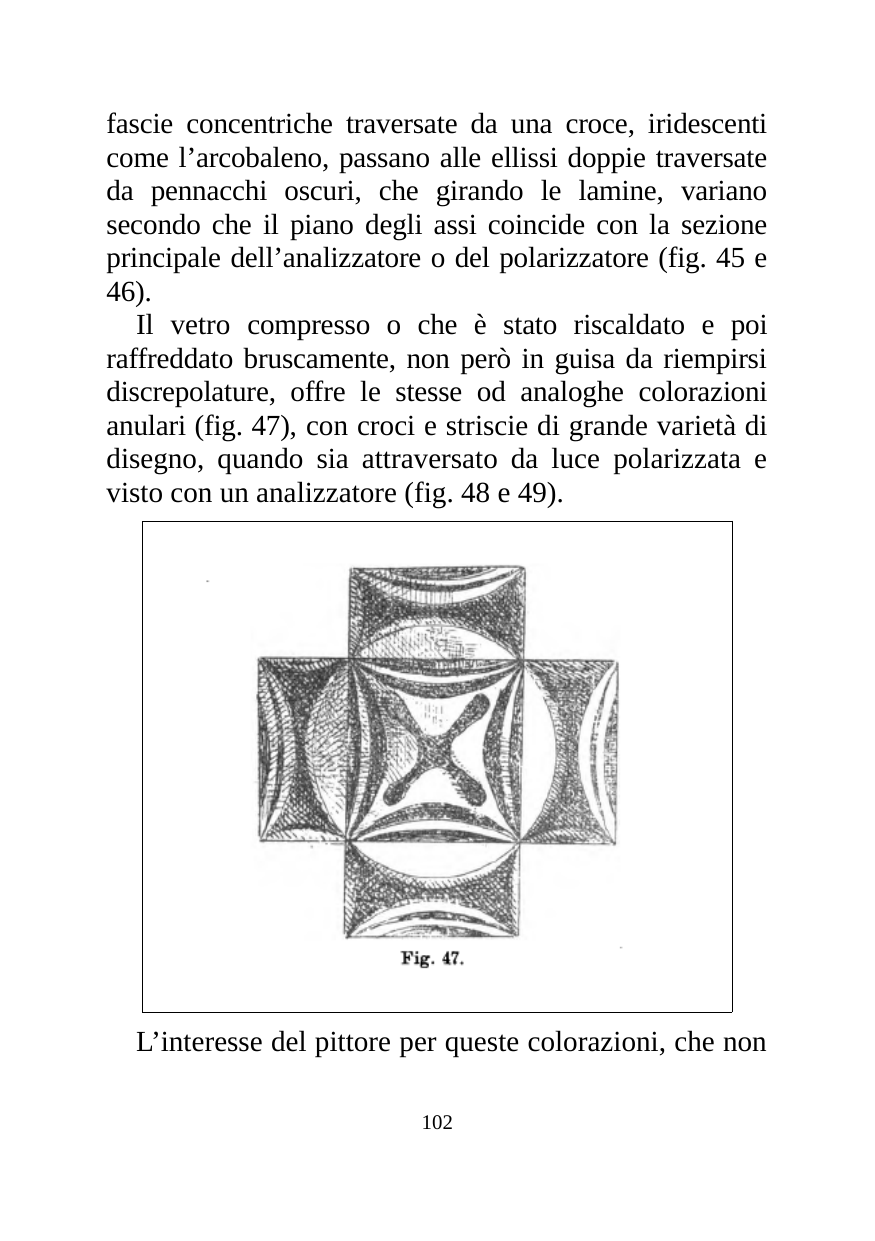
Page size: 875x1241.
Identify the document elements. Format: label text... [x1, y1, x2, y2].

text Il vetro compresso o che è stato riscaldato e poi raffreddato bruscamente, non però in guisa da riempirsi discrepolature, offre le stesse od analoghe colorazioni anulari (fig. 47), con croci e striscie di grande varietà di disegno, quando sia attraversato da luce polarizzata e visto con un analizzatore (fig. 48 e 49). [106, 307, 768, 509]
text fascie concentriche traversate da una croce, iridescenti come l’arcobaleno, passano alle ellissi doppie traversate da pennacchi oscuri, che girando le lamine, variano secondo che il piano degli assi coincide con la sezione principale dell’analizzatore o del polarizzatore (fig. 45 e 46). [106, 106, 768, 307]
text L’interesse del pittore per queste colorazioni, che non [106, 509, 768, 1057]
picture [204, 533, 670, 985]
